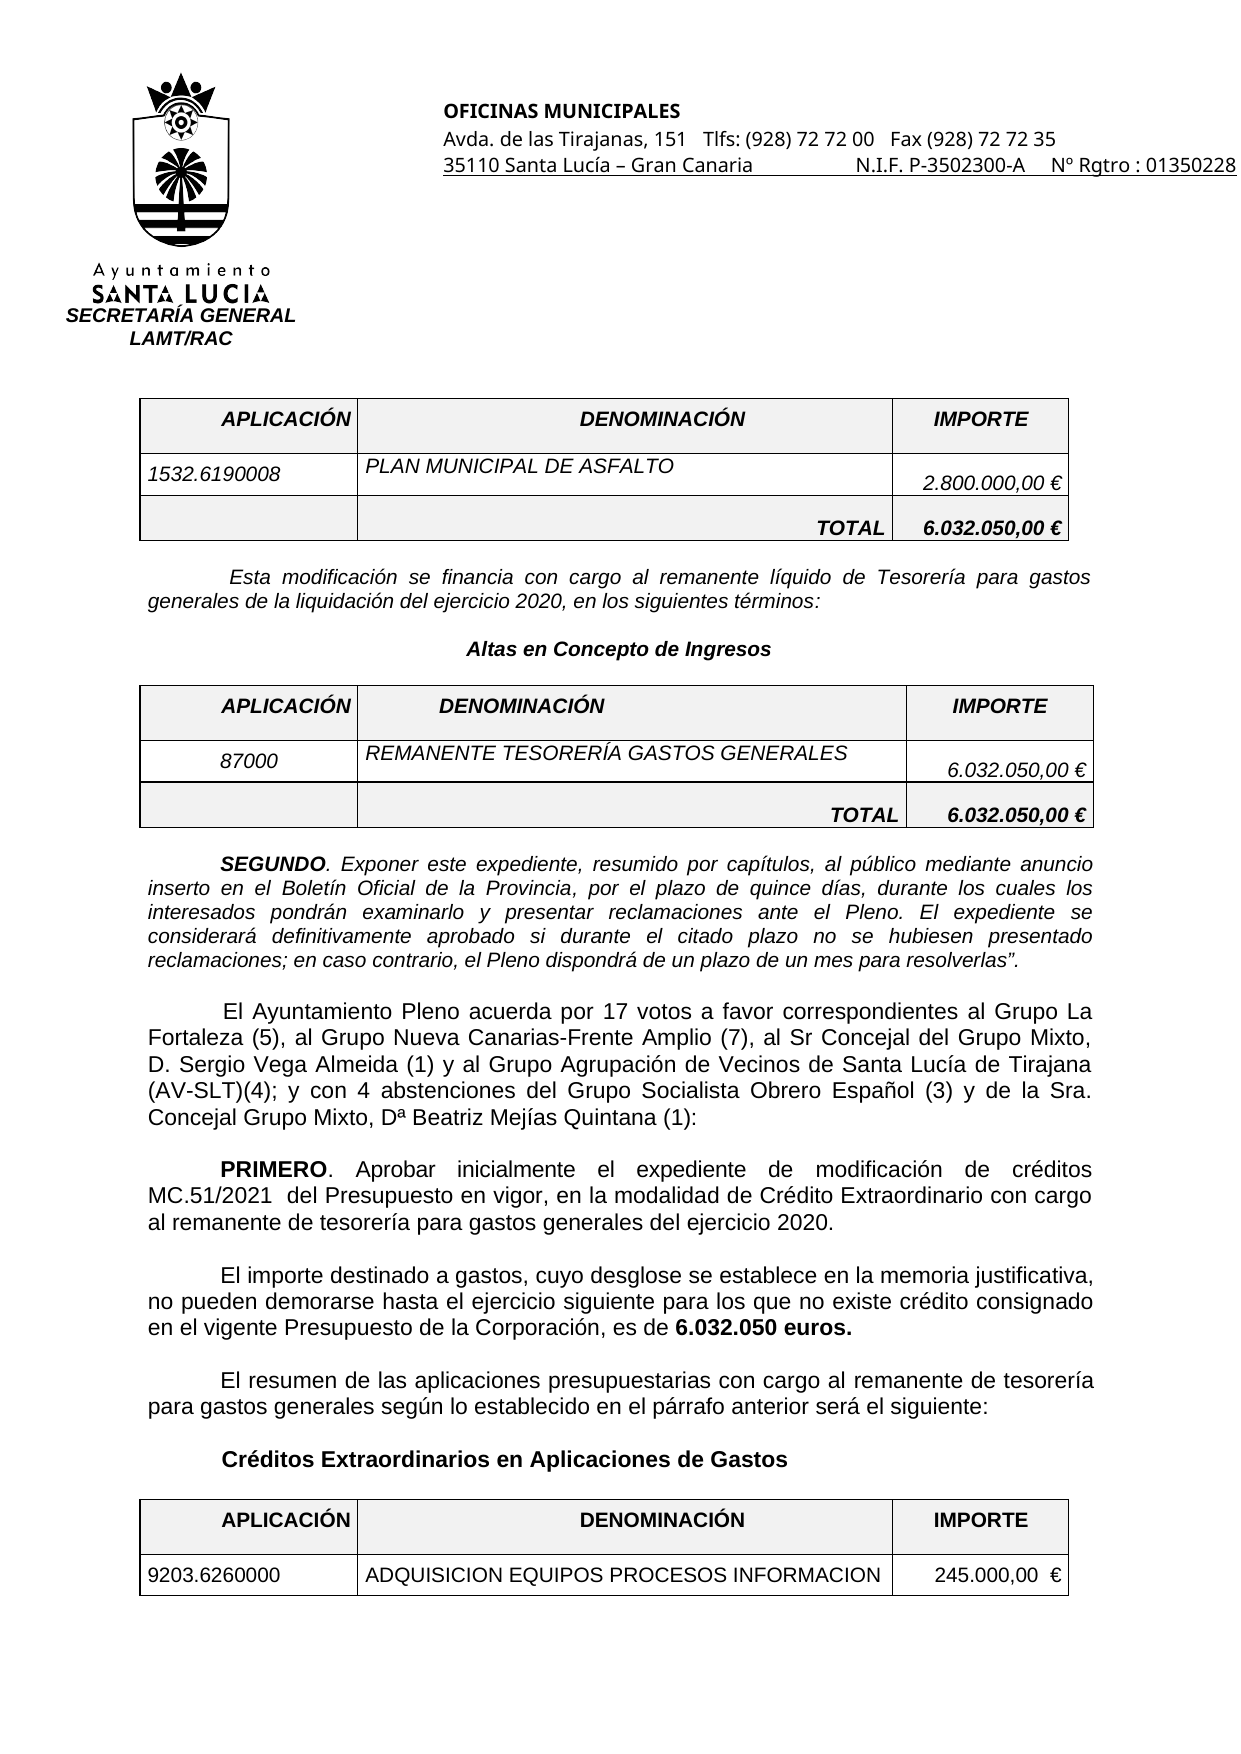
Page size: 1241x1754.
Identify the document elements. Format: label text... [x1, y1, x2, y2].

subtitle Créditos Extraordinarios en Aplicaciones de Gastos [221, 1446, 1094, 1472]
text Esta modificación se financia con cargo al remanente líquido de Tesorería para gastos generales de la liquidación del ejercicio 2020, en los siguientes términos: [148, 565, 1092, 613]
table_cell [141, 496, 357, 540]
table_header DENOMINACIÓN [358, 1500, 892, 1554]
table_header DENOMINACIÓN [358, 686, 906, 740]
subtitle Altas en Concepto de Ingresos [145, 637, 1092, 661]
table_cell TOTAL [358, 783, 906, 827]
table_cell 6.032.050,00 € [907, 783, 1093, 827]
text El resumen de las aplicaciones presupuestarias con cargo al remanente de tesorería para gastos generales según lo establecido en el párrafo anterior será el siguiente: [148, 1367, 1094, 1420]
table_cell 6.032.050,00 € [907, 741, 1093, 781]
table_header APLICACIÓN [141, 399, 357, 453]
table_header APLICACIÓN [141, 1500, 357, 1554]
table_cell 1532.6190008 [141, 454, 357, 494]
table_cell PLAN MUNICIPAL DE ASFALTO [358, 454, 892, 494]
table_cell 87000 [141, 741, 357, 781]
table_header IMPORTE [893, 1500, 1068, 1554]
table_cell TOTAL [358, 496, 892, 540]
text El importe destinado a gastos, cuyo desglose se establece en la memoria justificativa, no pueden demorarse hasta el ejercicio siguiente para los que no existe crédito consignado en el vigente Presupuesto de la Corporación, es de 6.032.050 euros. [148, 1262, 1094, 1341]
table_cell [141, 783, 357, 827]
table_header IMPORTE [893, 399, 1068, 453]
table_cell ADQUISICION EQUIPOS PROCESOS INFORMACION [358, 1555, 892, 1595]
text SEGUNDO. Exponer este expediente, resumido por capítulos, al público mediante anuncio inserto en el Boletín Oficial de la Provincia, por el plazo de quince días, durante los cuales los interesados pondrán examinarlo y presentar reclamaciones ante el Pleno. El expediente se considerará definitivamente aprobado si durante el citado plazo no se hubiesen presentado reclamaciones; en caso contrario, el Pleno dispondrá de un plazo de un mes para resolverlas”. [148, 852, 1094, 972]
text PRIMERO. Aprobar inicialmente el expediente de modificación de créditos MC.51/2021 del Presupuesto en vigor, en la modalidad de Crédito Extraordinario con cargo al remanente de tesorería para gastos generales del ejercicio 2020. [148, 1156, 1092, 1235]
table_cell 9203.6260000 [141, 1555, 357, 1595]
table_header APLICACIÓN [141, 686, 357, 740]
table_cell 245.000,00 € [893, 1555, 1068, 1595]
text El Ayuntamiento Pleno acuerda por 17 votos a favor correspondientes al Grupo La Fortaleza (5), al Grupo Nueva Canarias-Frente Amplio (7), al Sr Concejal del Grupo Mixto, D. Sergio Vega Almeida (1) y al Grupo Agrupación de Vecinos de Santa Lucía de Tirajana (AV-SLT)(4); y con 4 abstenciones del Grupo Socialista Obrero Español (3) y de la Sra. Concejal Grupo Mixto, Dª Beatriz Mejías Quintana (1): [148, 998, 1092, 1130]
table_header DENOMINACIÓN [358, 399, 892, 453]
table_cell 6.032.050,00 € [893, 496, 1068, 540]
table_cell 2.800.000,00 € [893, 454, 1068, 494]
table_cell REMANENTE TESORERÍA GASTOS GENERALES [358, 741, 906, 781]
table_header IMPORTE [907, 686, 1093, 740]
